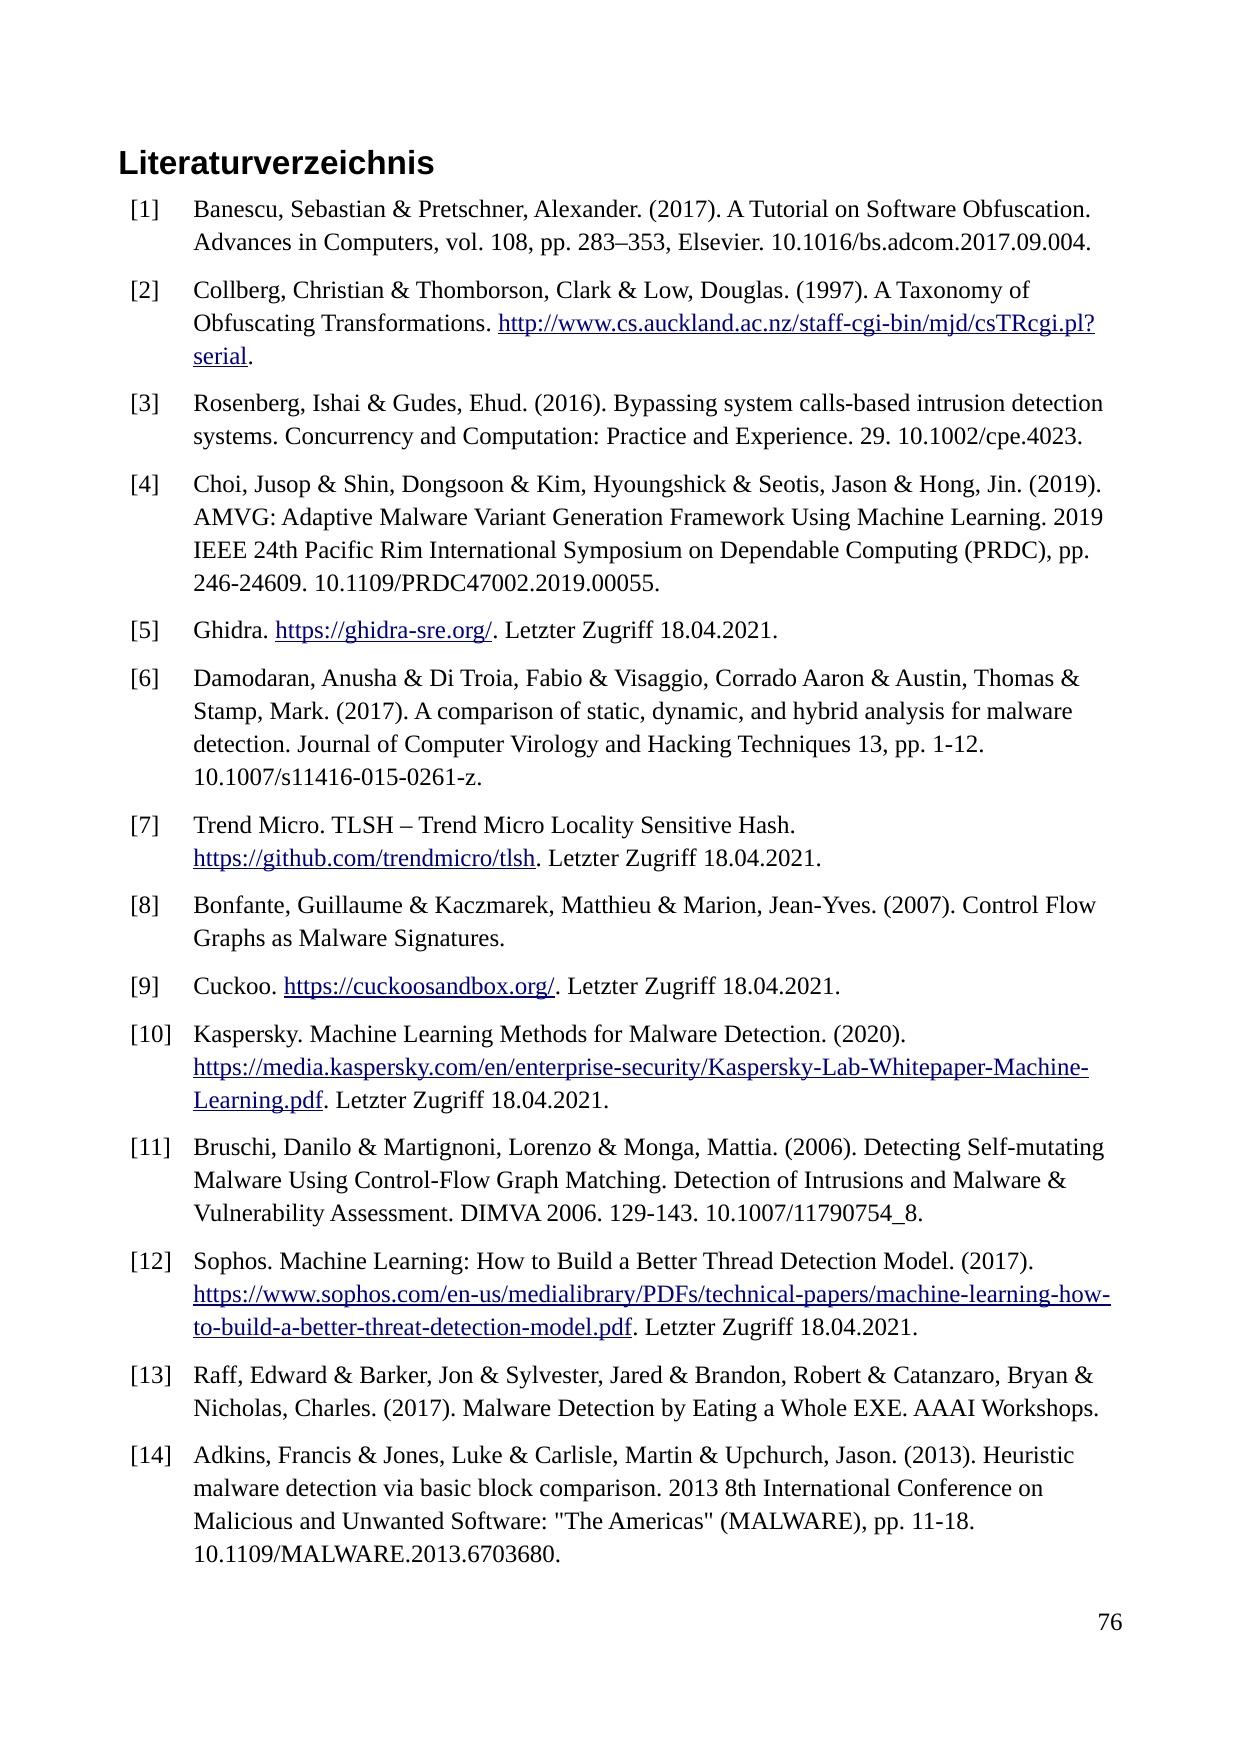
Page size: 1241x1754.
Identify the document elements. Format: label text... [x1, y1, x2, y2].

list Banescu, Sebastian & Pretschner, Alexander. (2017). A Tutorial on Software Obfuscation. Advances in Computers, vol. 108, pp. 283–353, Elsevier. 10.1016/bs.adcom.2017.09.004. [130, 194, 1122, 256]
subtitle Literaturverzeichnis [118, 143, 1122, 182]
list Bonfante, Guillaume & Kaczmarek, Matthieu & Marion, Jean-Yves. (2007). Control Flow Graphs as Malware Signatures. [130, 891, 1122, 952]
list Raff, Edward & Barker, Jon & Sylvester, Jared & Brandon, Robert & Catanzaro, Bryan & Nicholas, Charles. (2017). Malware Detection by Eating a Whole EXE. AAAI Workshops. [130, 1360, 1122, 1421]
list Bruschi, Danilo & Martignoni, Lorenzo & Monga, Mattia. (2006). Detecting Self-mutating Malware Using Control-Flow Graph Matching. Detection of Intrusions and Malware & Vulnerability Assessment. DIMVA 2006. 129-143. 10.1007/11790754_8. [130, 1132, 1122, 1227]
list Damodaran, Anusha & Di Troia, Fabio & Visaggio, Corrado Aaron & Austin, Thomas & Stamp, Mark. (2017). A comparison of static, dynamic, and hybrid analysis for malware detection. Journal of Computer Virology and Hacking Techniques 13, pp. 1-12. 10.1007/s11416-015-0261-z. [130, 663, 1122, 791]
list Adkins, Francis & Jones, Luke & Carlisle, Martin & Upchurch, Jason. (2013). Heuristic malware detection via basic block comparison. 2013 8th International Conference on Malicious and Unwanted Software: "The Americas" (MALWARE), pp. 11-18. 10.1109/MALWARE.2013.6703680. [130, 1440, 1122, 1568]
list Sophos. Machine Learning: How to Build a Better Thread Detection Model. (2017). https://www.sophos.com/en-us/medialibrary/PDFs/technical-papers/machine-learning-how-to-build-a-better-threat-detection-model.pdf. Letzter Zugriff 18.04.2021. [130, 1246, 1122, 1341]
list Ghidra. https://ghidra-sre.org/. Letzter Zugriff 18.04.2021. [130, 616, 1122, 644]
list Collberg, Christian & Thomborson, Clark & Low, Douglas. (1997). A Taxonomy of Obfuscating Transformations. http://www.cs.auckland.ac.nz/staff-cgi-bin/mjd/csTRcgi.pl?serial. [130, 275, 1122, 369]
list Kaspersky. Machine Learning Methods for Malware Detection. (2020). https://media.kaspersky.com/en/enterprise-security/Kaspersky-Lab-Whitepaper-Machine-Learning.pdf. Letzter Zugriff 18.04.2021. [130, 1019, 1122, 1113]
list Choi, Jusop & Shin, Dongsoon & Kim, Hyoungshick & Seotis, Jason & Hong, Jin. (2019). AMVG: Adaptive Malware Variant Generation Framework Using Machine Learning. 2019 IEEE 24th Pacific Rim International Symposium on Dependable Computing (PRDC), pp. 246-24609. 10.1109/PRDC47002.2019.00055. [130, 469, 1122, 597]
list Rosenberg, Ishai & Gudes, Ehud. (2016). Bypassing system calls-based intrusion detection systems. Concurrency and Computation: Practice and Experience. 29. 10.1002/cpe.4023. [130, 388, 1122, 450]
list Trend Micro. TLSH – Trend Micro Locality Sensitive Hash. https://github.com/trendmicro/tlsh. Letzter Zugriff 18.04.2021. [130, 810, 1122, 872]
list Cuckoo. https://cuckoosandbox.org/. Letzter Zugriff 18.04.2021. [130, 971, 1122, 1000]
